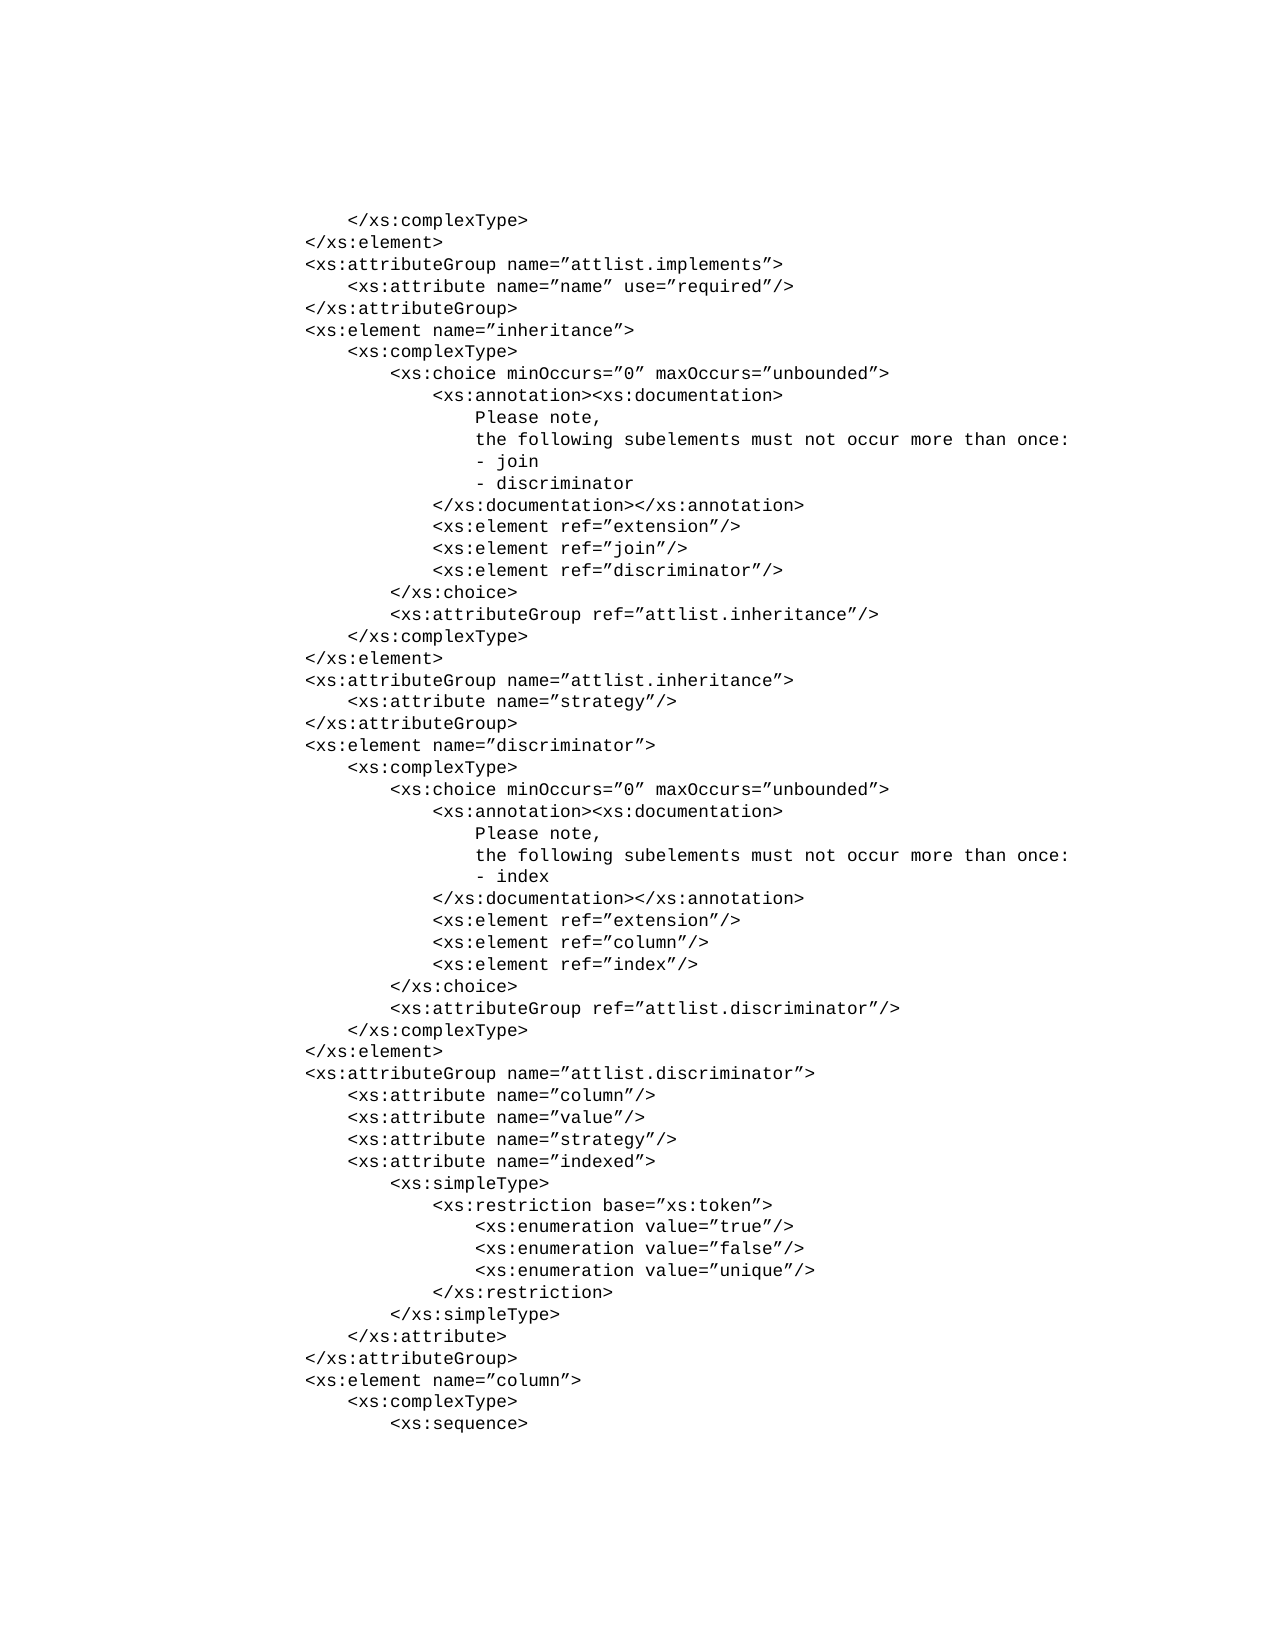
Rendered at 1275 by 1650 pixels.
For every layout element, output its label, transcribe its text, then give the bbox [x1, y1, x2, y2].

text </xs:restriction> [262, 1282, 1125, 1304]
text <xs:restriction base=”xs:token”> [262, 1194, 1125, 1216]
text <xs:element ref=”index”/> [262, 954, 1125, 976]
text <xs:complexType> [262, 1391, 1125, 1413]
text </xs:element> [262, 647, 1125, 669]
text <xs:element name=”column”> [262, 1369, 1125, 1391]
text </xs:documentation></xs:annotation> [262, 888, 1125, 910]
text <xs:element name=”discriminator”> [262, 735, 1125, 757]
text <xs:attribute name=”indexed”> [262, 1151, 1125, 1172]
text <xs:choice minOccurs=”0” maxOccurs=”unbounded”> [262, 363, 1125, 385]
text <xs:attribute name=”value”/> [262, 1107, 1125, 1129]
text <xs:enumeration value=”true”/> [262, 1216, 1125, 1238]
text - index [262, 866, 1125, 888]
text <xs:element ref=”extension”/> [262, 516, 1125, 538]
text <xs:enumeration value=”false”/> [262, 1238, 1125, 1260]
text <xs:attributeGroup ref=”attlist.inheritance”/> [262, 604, 1125, 626]
text <xs:element name=”inheritance”> [262, 319, 1125, 341]
text </xs:attributeGroup> [262, 713, 1125, 735]
text </xs:complexType> [262, 1019, 1125, 1041]
text <xs:attributeGroup name=”attlist.discriminator”> [262, 1063, 1125, 1085]
text <xs:attribute name=”column”/> [262, 1085, 1125, 1107]
text <xs:element ref=”column”/> [262, 932, 1125, 954]
text </xs:complexType> [262, 626, 1125, 647]
text </xs:attributeGroup> [262, 1347, 1125, 1369]
text <xs:attributeGroup ref=”attlist.discriminator”/> [262, 997, 1125, 1019]
text <xs:simpleType> [262, 1172, 1125, 1194]
text <xs:attributeGroup name=”attlist.inheritance”> [262, 669, 1125, 691]
text <xs:element ref=”discriminator”/> [262, 560, 1125, 582]
text <xs:element ref=”join”/> [262, 538, 1125, 560]
text </xs:attributeGroup> [262, 297, 1125, 319]
text <xs:choice minOccurs=”0” maxOccurs=”unbounded”> [262, 779, 1125, 801]
text the following subelements must not occur more than once: [262, 844, 1125, 866]
text - discriminator [262, 472, 1125, 494]
text </xs:simpleType> [262, 1304, 1125, 1326]
text <xs:attributeGroup name=”attlist.implements”> [262, 254, 1125, 276]
text </xs:element> [262, 232, 1125, 254]
text <xs:annotation><xs:documentation> [262, 801, 1125, 822]
text <xs:complexType> [262, 757, 1125, 779]
text <xs:enumeration value=”unique”/> [262, 1260, 1125, 1282]
text <xs:attribute name=”name” use=”required”/> [262, 276, 1125, 297]
text <xs:annotation><xs:documentation> [262, 385, 1125, 407]
text Please note, [262, 822, 1125, 844]
text <xs:attribute name=”strategy”/> [262, 1129, 1125, 1151]
text </xs:attribute> [262, 1326, 1125, 1347]
text Please note, [262, 407, 1125, 429]
text the following subelements must not occur more than once: [262, 429, 1125, 451]
text </xs:choice> [262, 582, 1125, 604]
text </xs:complexType> [262, 210, 1125, 232]
text <xs:element ref=”extension”/> [262, 910, 1125, 932]
text </xs:choice> [262, 976, 1125, 997]
text - join [262, 451, 1125, 472]
text </xs:element> [262, 1041, 1125, 1063]
text <xs:attribute name=”strategy”/> [262, 691, 1125, 713]
text </xs:documentation></xs:annotation> [262, 494, 1125, 516]
text <xs:sequence> [262, 1413, 1125, 1435]
text <xs:complexType> [262, 341, 1125, 363]
